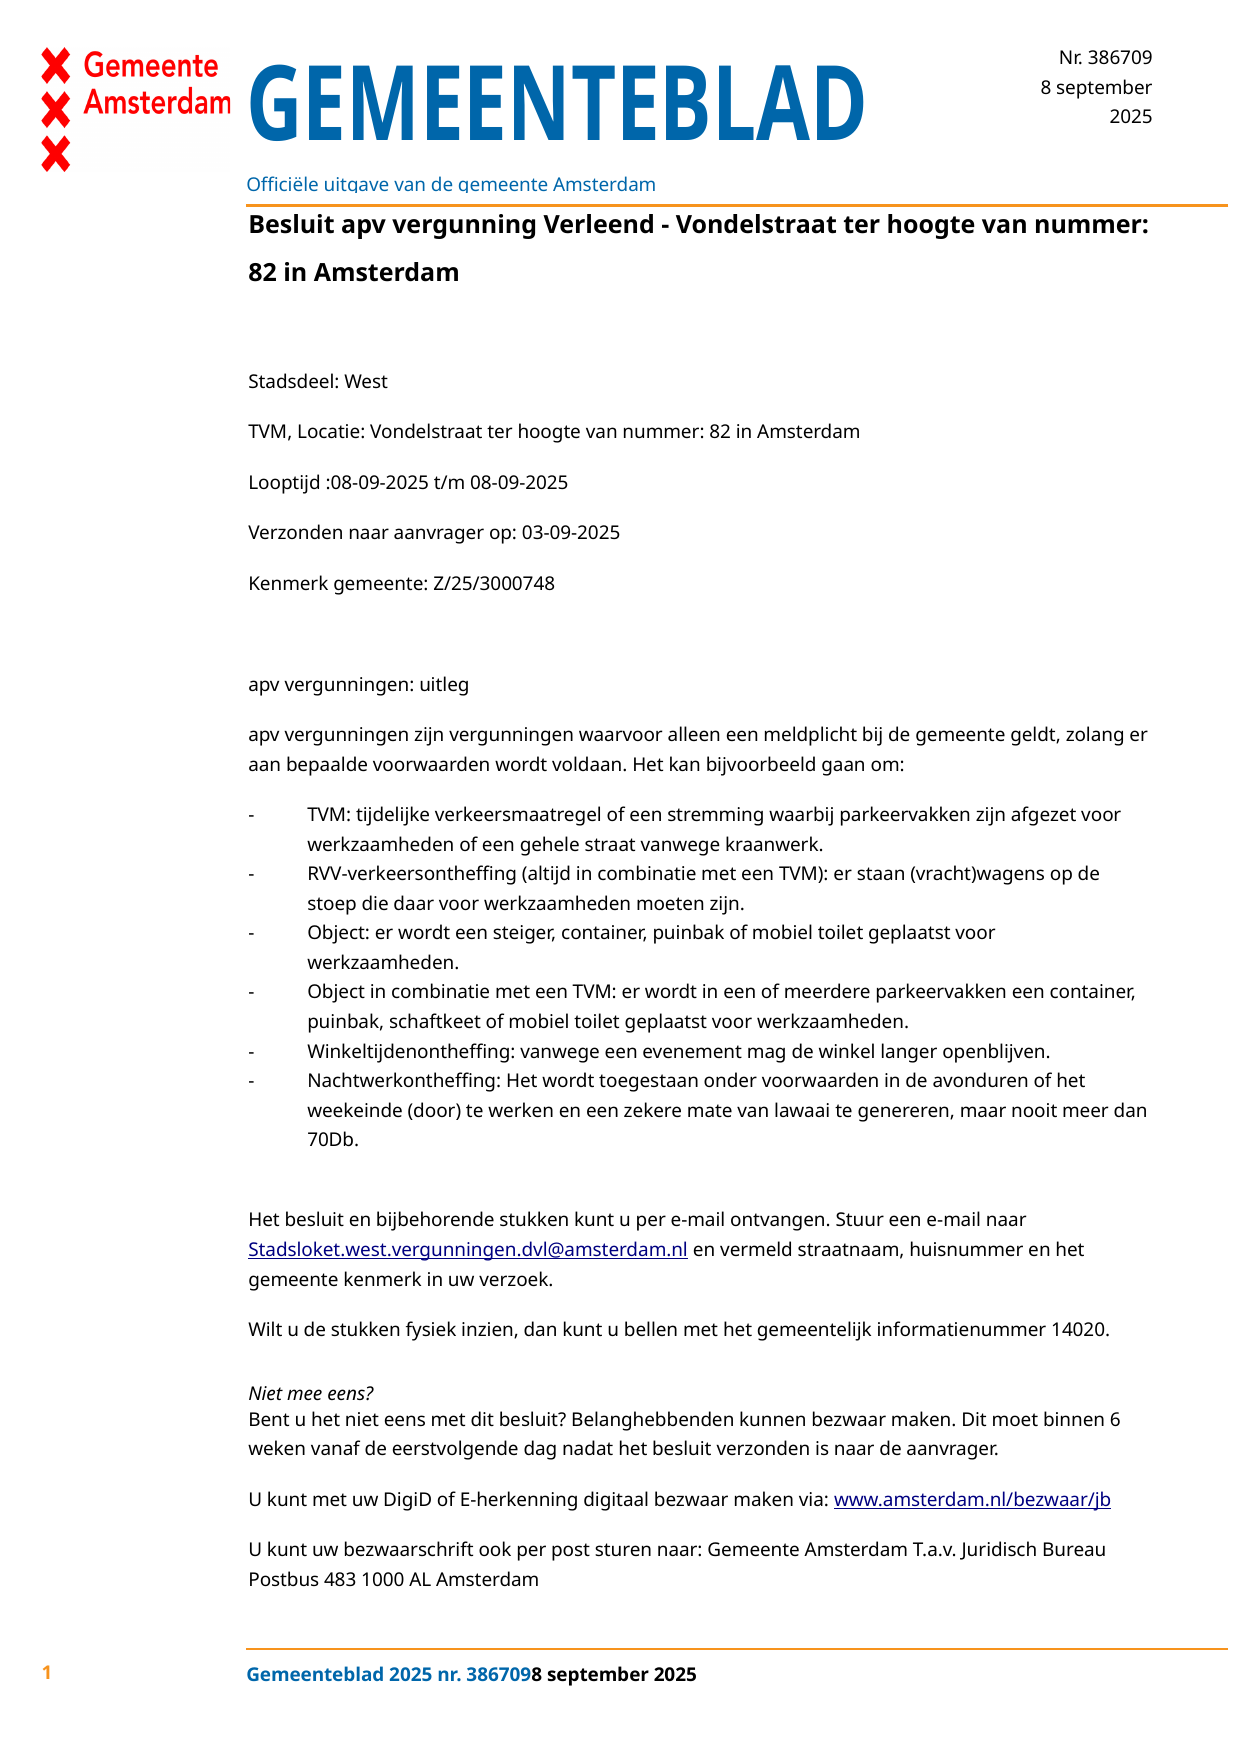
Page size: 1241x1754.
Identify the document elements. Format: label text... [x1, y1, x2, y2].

text Wilt u de stukken fysiek inzien, dan kunt u bellen met het gemeentelijk informatienummer 14020. [248, 1316, 1152, 1342]
text apv vergunningen: uitleg [248, 671, 1152, 697]
list TVM: tijdelijke verkeersmaatregel of een stremming waarbij parkeervakken zijn afgezet voor werkzaamheden of een gehele straat vanwege kraanwerk. [248, 801, 1152, 857]
text Stadsdeel: West [248, 368, 1152, 394]
picture [41, 47, 231, 172]
text U kunt uw bezwaarschrift ook per post sturen naar: Gemeente Amsterdam T.a.v. Juridisch Bureau Postbus 483 1000 AL Amsterdam [248, 1536, 1152, 1592]
text Besluit apv vergunning Verleend - Vondelstraat ter hoogte van nummer: 82 in Amsterdam [248, 207, 1152, 288]
list RVV-verkeersontheffing (altijd in combinatie met een TVM): er staan (vracht)wagens op de stoep die daar voor werkzaamheden moeten zijn. [248, 860, 1152, 916]
list Nachtwerkontheffing: Het wordt toegestaan onder voorwaarden in de avonduren of het weekeinde (door) te werken en een zekere mate van lawaai te genereren, maar nooit meer dan 70Db. [248, 1067, 1152, 1152]
text Kenmerk gemeente: Z/25/3000748 [248, 570, 1152, 596]
text Looptijd :08-09-2025 t/m 08-09-2025 [248, 469, 1152, 495]
text Verzonden naar aanvrager op: 03-09-2025 [248, 519, 1152, 545]
text U kunt met uw DigiD of E-herkenning digitaal bezwaar maken via: www.amsterdam.nl/bezwaar/jb [248, 1486, 1152, 1512]
list Winkeltijdenontheffing: vanwege een evenement mag de winkel langer openblijven. [248, 1038, 1152, 1064]
text Het besluit en bijbehorende stukken kunt u per e-mail ontvangen. Stuur een e-mail naar Stadsloket.west.vergunningen.dvl@amsterdam.nl en vermeld straatnaam, huisnummer en het gemeente kenmerk in uw verzoek. [248, 1207, 1152, 1292]
text Bent u het niet eens met dit besluit? Belanghebbenden kunnen bezwaar maken. Dit moet binnen 6 weken vanaf de eerstvolgende dag nadat het besluit verzonden is naar de aanvrager. [248, 1406, 1152, 1461]
list Object: er wordt een steiger, container, puinbak of mobiel toilet geplaatst voor werkzaamheden. [248, 919, 1152, 975]
text TVM, Locatie: Vondelstraat ter hoogte van nummer: 82 in Amsterdam [248, 419, 1152, 444]
text Niet mee eens? [248, 1380, 1152, 1406]
text apv vergunningen zijn vergunningen waarvoor alleen een meldplicht bij de gemeente geldt, zolang er aan bepaalde voorwaarden wordt voldaan. Het kan bijvoorbeeld gaan om: [248, 721, 1152, 777]
list Object in combinatie met een TVM: er wordt in een of meerdere parkeervakken een container, puinbak, schaftkeet of mobiel toilet geplaatst voor werkzaamheden. [248, 979, 1152, 1034]
